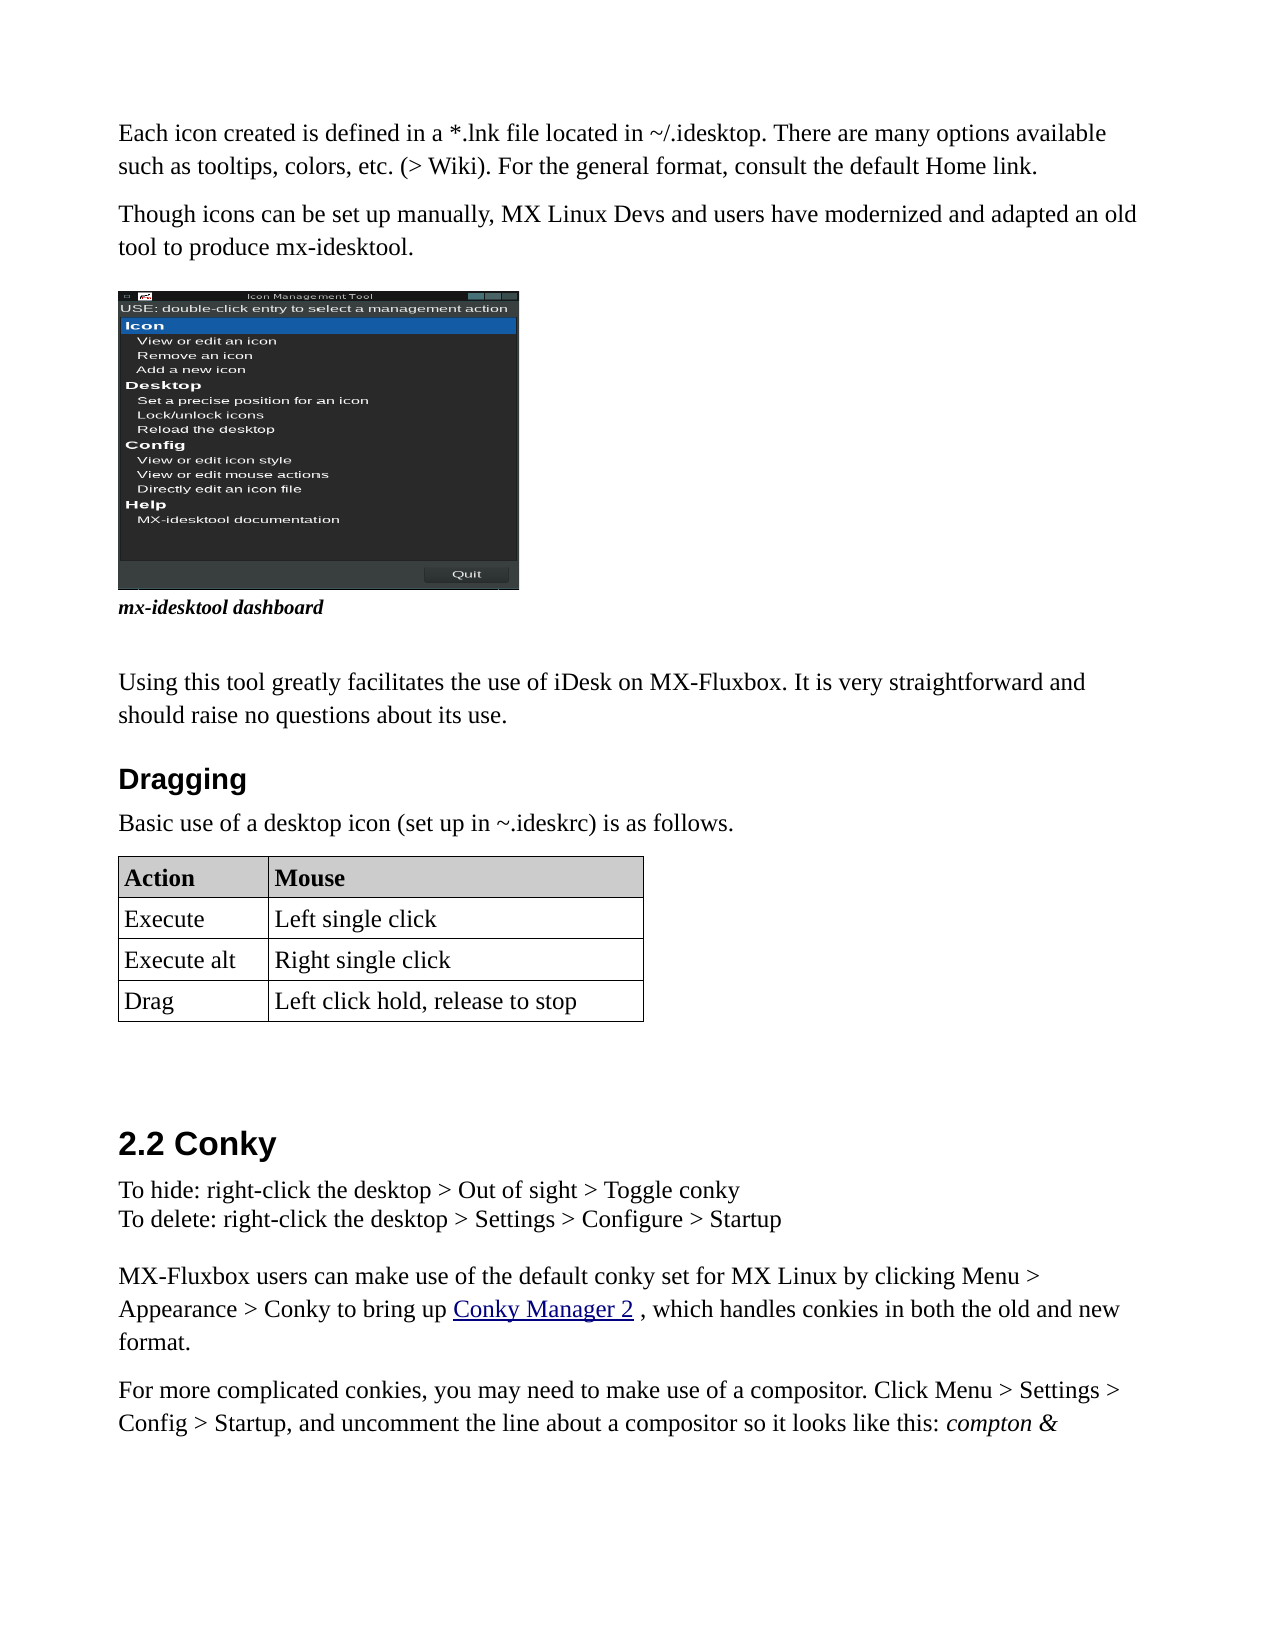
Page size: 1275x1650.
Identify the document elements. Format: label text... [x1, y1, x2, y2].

table_header Mouse [269, 857, 643, 897]
text Basic use of a desktop icon (set up in ~.ideskrc) is as follows. [118, 808, 1157, 837]
table_header Action [119, 857, 268, 897]
table_cell Right single click [269, 939, 643, 979]
text To hide: right-click the desktop > Out of sight > Toggle conky [118, 1175, 1157, 1204]
table_cell Execute alt [119, 939, 268, 979]
text For more complicated conkies, you may need to make use of a compositor. Click Menu > Settings > Config > Startup, and uncomment the line about a compositor so it looks like this: compton & [118, 1375, 1157, 1437]
table_cell Execute [119, 898, 268, 938]
text Using this tool greatly facilitates the use of iDesk on MX-Fluxbox. It is very straightforward and should raise no questions about its use. [118, 667, 1157, 728]
text Though icons can be set up manually, MX Linux Devs and users have modernized and adapted an old tool to produce mx-idesktool. [118, 199, 1157, 261]
subtitle Dragging [118, 762, 1157, 796]
picture [118, 291, 520, 590]
subtitle 2.2 Conky [118, 1124, 1157, 1162]
text MX-Fluxbox users can make use of the default conky set for MX Linux by clicking Menu > Appearance > Conky to bring up Conky Manager 2 , which handles conkies in both the old and new format. [118, 1261, 1157, 1356]
text To delete: right-click the desktop > Settings > Configure > Startup [118, 1204, 1157, 1232]
text Each icon created is defined in a *.lnk file located in ~/.idesktop. There are many options available such as tooltips, colors, etc. (> Wiki). For the general format, consult the default Home link. [118, 118, 1157, 180]
table_cell Drag [119, 981, 268, 1021]
table_cell Left click hold, release to stop [269, 981, 643, 1021]
table_cell Left single click [269, 898, 643, 938]
text mx-idesktool dashboard [118, 590, 523, 619]
